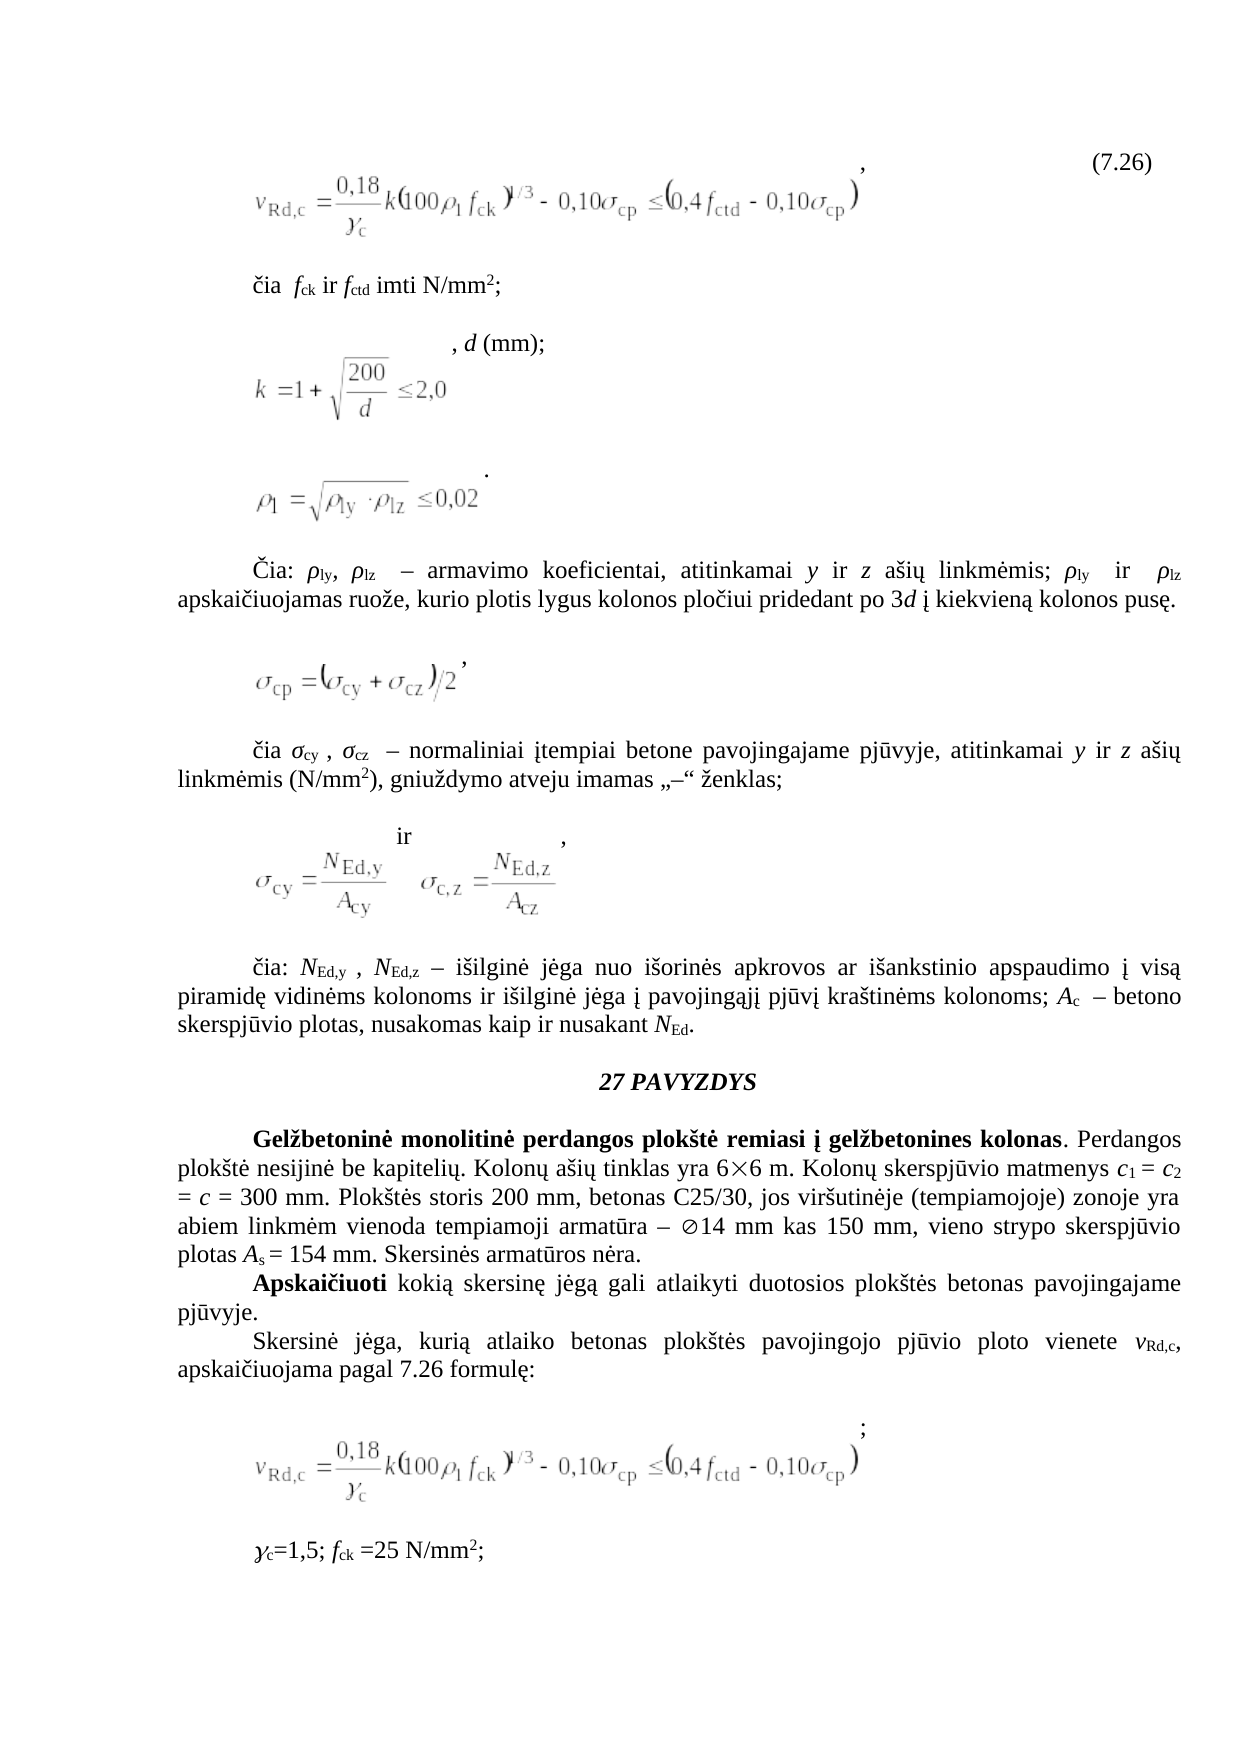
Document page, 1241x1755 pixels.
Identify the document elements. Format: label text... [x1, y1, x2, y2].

text gc=1,5; fck =25 N/mm2; [177, 1535, 1181, 1564]
text , [177, 641, 1181, 706]
text 27 pavyzdys [177, 1067, 1181, 1096]
text Čia: ρly, ρlz – armavimo koeficientai, atitinkamai y ir z ašių linkmėmis; ρly ir ρlz apskaičiuojamas ruože, kurio plotis lygus kolonos pločiui pridedant po 3d į kiekvieną kolonos pusę. [177, 555, 1181, 612]
text ; [177, 1412, 1181, 1507]
text . [177, 454, 1181, 526]
text čia: NEd,y , NEd,z – išilginė jėga nuo išorinės apkrovos ar išankstinio apspaudimo į visą piramidę vidinėms kolonoms ir išilginė jėga į pavojingąjį pjūvį kraštinėms kolonoms; Ac – betono skerspjūvio plotas, nusakomas kaip ir nusakant NEd. [177, 952, 1181, 1038]
text Skersinė jėga, kurią atlaiko betonas plokštės pavojingojo pjūvio ploto vienete vRd,c, apskaičiuojama pagal 7.26 formulę: [177, 1326, 1181, 1383]
text čia fck ir fctd imti N/mm2; [177, 270, 1181, 299]
text , d (mm); [177, 328, 1181, 425]
text ir , [177, 821, 1181, 923]
text Gelžbetoninė monolitinė perdangos plokštė remiasi į gelžbetonines kolonas. Perdangos plokštė nesijinė be kapitelių. Kolonų ašių tinklas yra 6´6 m. Kolonų skerspjūvio matmenys c1 = c2 = c = 300 mm. Plokštės storis 200 mm, betonas C25/30, jos viršutinėje (tempiamojoje) zonoje yra abiem linkmėm vienoda tempiamoji armatūra – Æ14 mm kas 150 mm, vieno strypo skerspjūvio plotas As = 154 mm. Skersinės armatūros nėra. [177, 1124, 1181, 1268]
text , (7.26) [177, 147, 1181, 242]
text čia σcy , σcz – normaliniai įtempiai betone pavojingajame pjūvyje, atitinkamai y ir z ašių linkmėmis (N/mm2), gniuždymo atveju imamas „–“ ženklas; [177, 735, 1181, 792]
text Apskaičiuoti kokią skersinę jėgą gali atlaikyti duotosios plokštės betonas pavojingajame pjūvyje. [177, 1268, 1181, 1326]
